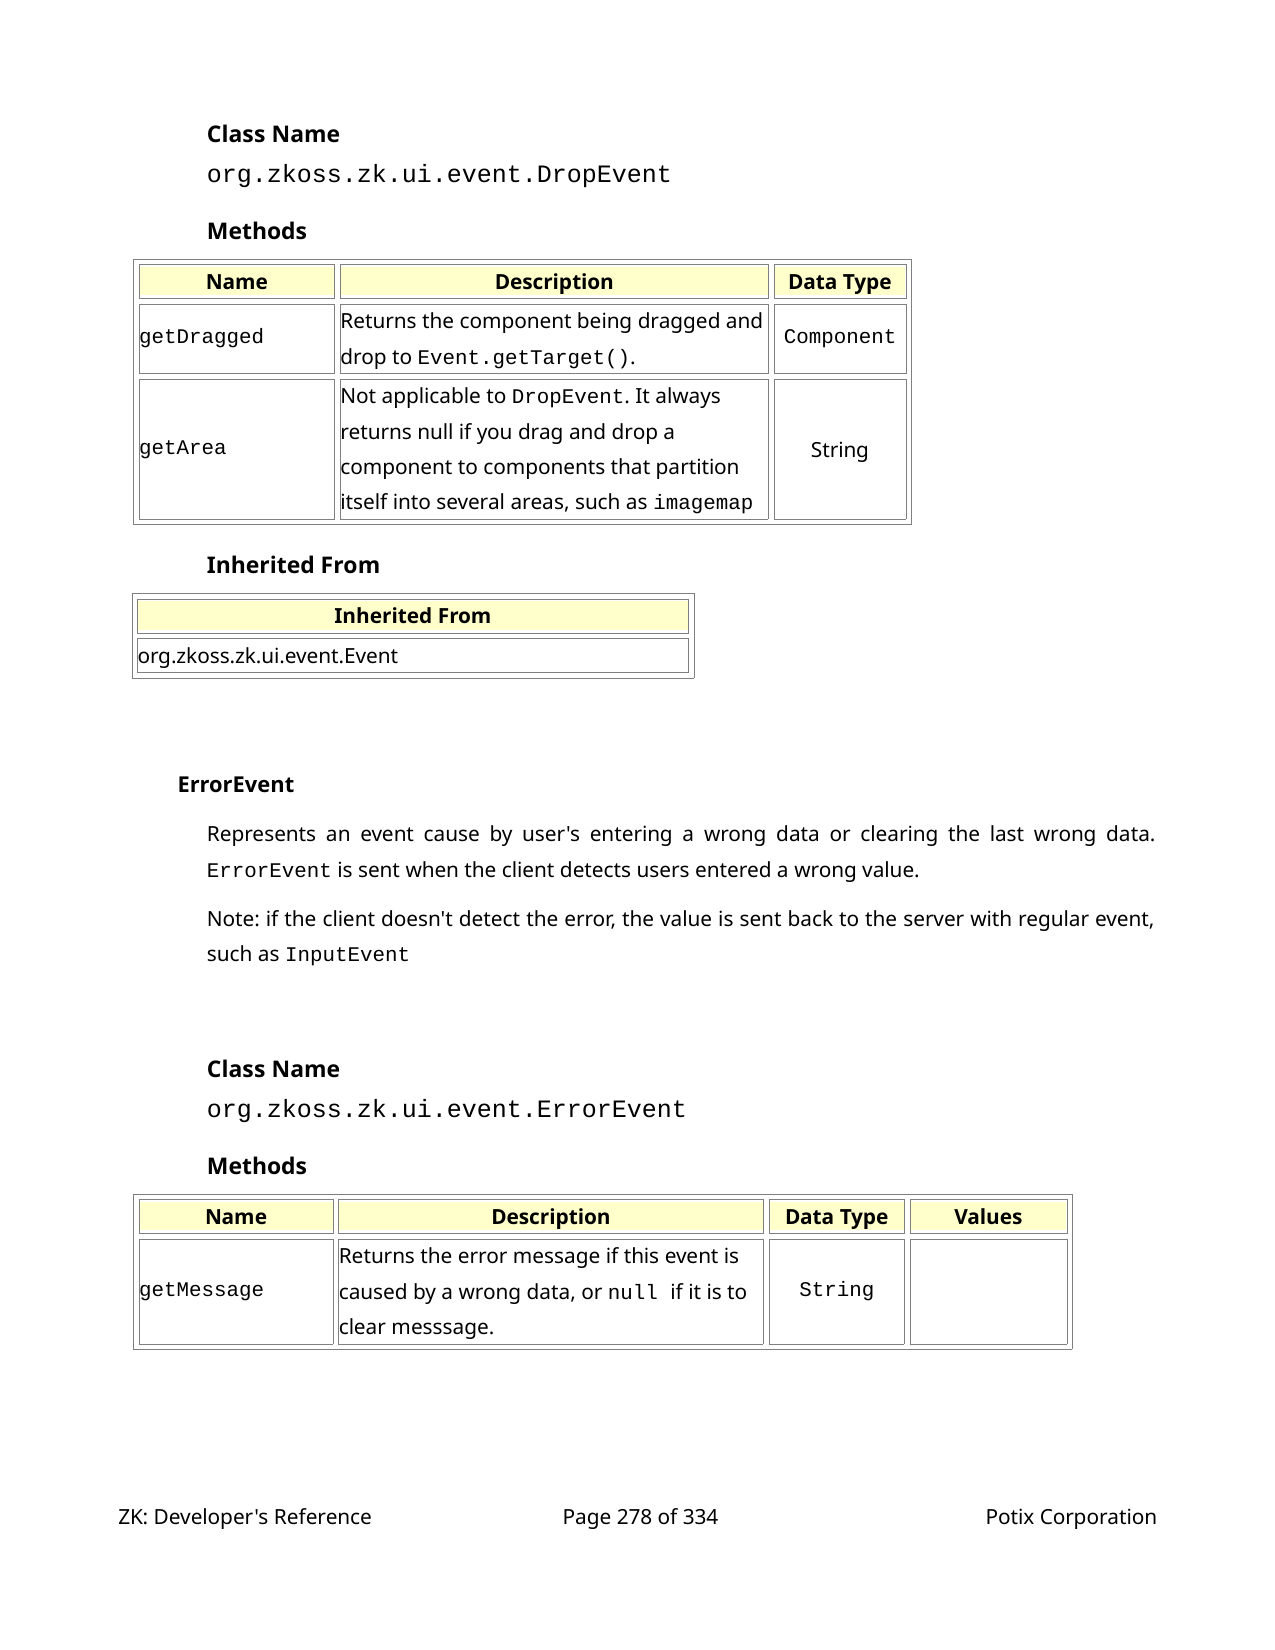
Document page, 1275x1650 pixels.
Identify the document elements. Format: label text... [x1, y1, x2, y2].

table_cell String [771, 373, 908, 519]
table_cell getMessage [136, 1233, 336, 1343]
subtitle Methods [207, 1150, 1157, 1181]
text org.zkoss.zk.ui.event.DropEvent [207, 162, 1157, 190]
table_cell [907, 1233, 1069, 1343]
table_header Values [907, 1195, 1069, 1233]
table_cell Not applicable to DropEvent. It always returns null if you drag and drop a component to components that partition itself into several areas, such as imagemap [337, 373, 771, 519]
table_header Description [337, 260, 771, 298]
subtitle ErrorEvent [177, 769, 1157, 799]
subtitle Methods [207, 215, 1157, 246]
table_header Data Type [771, 260, 908, 298]
table_header Data Type [766, 1195, 907, 1233]
table_cell Returns the component being dragged and drop to Event.getTarget(). [337, 298, 771, 373]
text Note: if the client doesn't detect the error, the value is sent back to the server with regular event, such as InputEvent [207, 904, 1157, 968]
table_cell Component [771, 298, 908, 373]
text org.zkoss.zk.ui.event.ErrorEvent [207, 1097, 1157, 1125]
table_cell getArea [136, 373, 337, 519]
text Represents an event cause by user's entering a wrong data or clearing the last wrong data. ErrorEvent is sent when the client detects users entered a wrong value. [207, 819, 1157, 883]
table_header Name [136, 1195, 336, 1233]
table_cell org.zkoss.zk.ui.event.Event [134, 633, 691, 672]
table_cell [911, 1240, 1067, 1343]
table_header Description [336, 1195, 766, 1233]
subtitle Class Name [207, 1053, 1157, 1084]
table_header Inherited From [134, 594, 691, 633]
table_cell String [766, 1233, 907, 1343]
subtitle Inherited From [207, 549, 1157, 581]
subtitle Class Name [207, 118, 1157, 149]
table_cell Returns the error message if this event is caused by a wrong data, or null if it is to clear messsage. [336, 1233, 766, 1343]
table_cell getDragged [136, 298, 337, 373]
table_header Name [136, 260, 337, 298]
